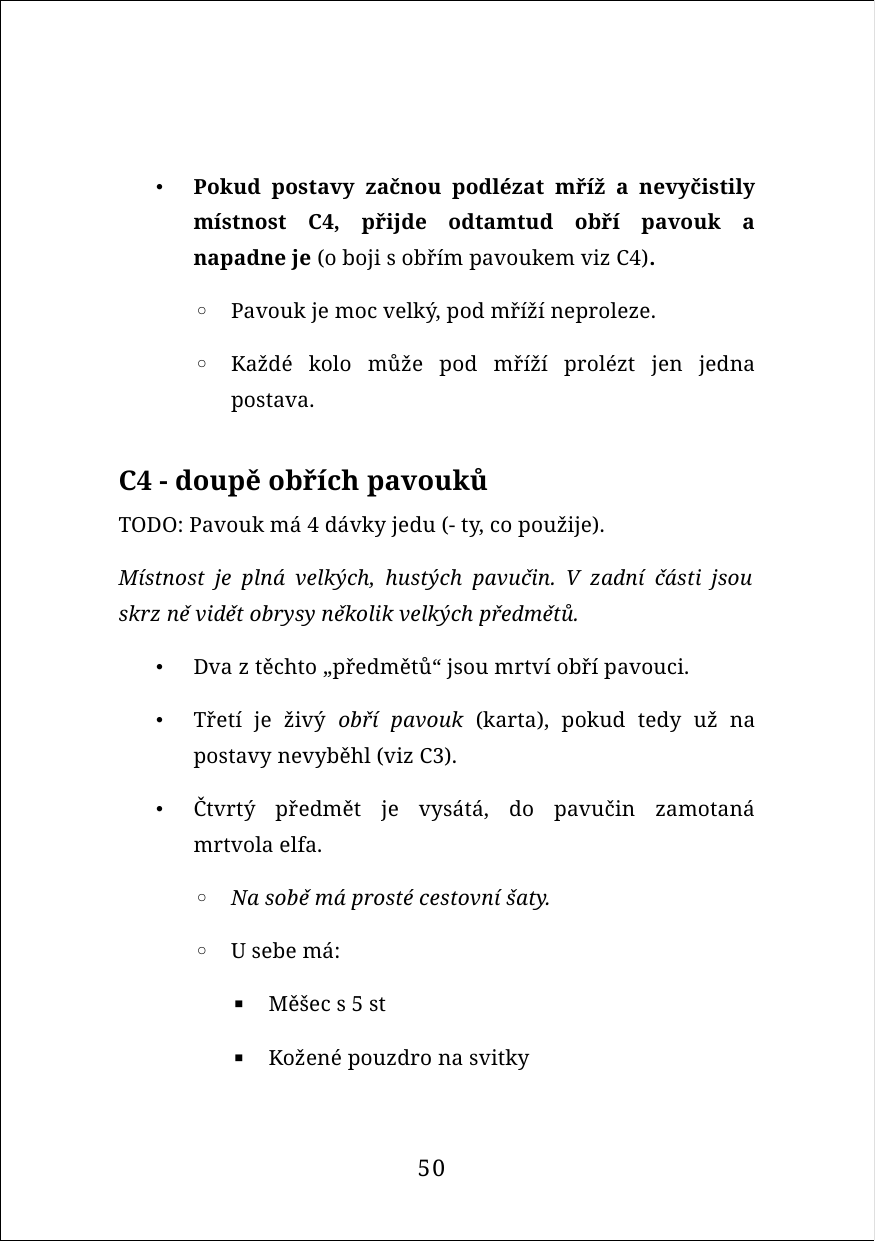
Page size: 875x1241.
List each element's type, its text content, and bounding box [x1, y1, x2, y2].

text Místnost je plná velkých, hustých pavučin. V zadní části jsou skrz ně vidět obrysy několik velkých předmětů. [118, 563, 756, 627]
text TODO: Pavouk má 4 dávky jedu (- ty, co použije). [118, 510, 756, 539]
list Čtvrtý předmět je vysátá, do pavučin zamotaná mrtvola elfa. [156, 794, 756, 858]
list Pokud postavy začnou podlézat mříž a nevyčistily místnost C4, přijde odtamtud obří pavouk a napadne je (o boji s obřím pavoukem viz C4). [156, 172, 756, 271]
list Měšec s 5 st [231, 989, 756, 1018]
list Třetí je živý obří pavouk (karta), pokud tedy už na postavy nevyběhl (viz C3). [156, 706, 756, 769]
list Dva z těchto „předmětů“ jsou mrtví obří pavouci. [156, 652, 756, 681]
subtitle C4 - doupě obřích pavouků [118, 462, 756, 498]
list Každé kolo může pod mříží prolézt jen jedna postava. [193, 349, 756, 413]
list Pavouk je moc velký, pod mříží neproleze. [193, 296, 756, 324]
list Kožené pouzdro na svitky [231, 1043, 756, 1071]
list Na sobě má prosté cestovní šaty. [193, 883, 756, 911]
list U sebe má: [193, 936, 756, 965]
